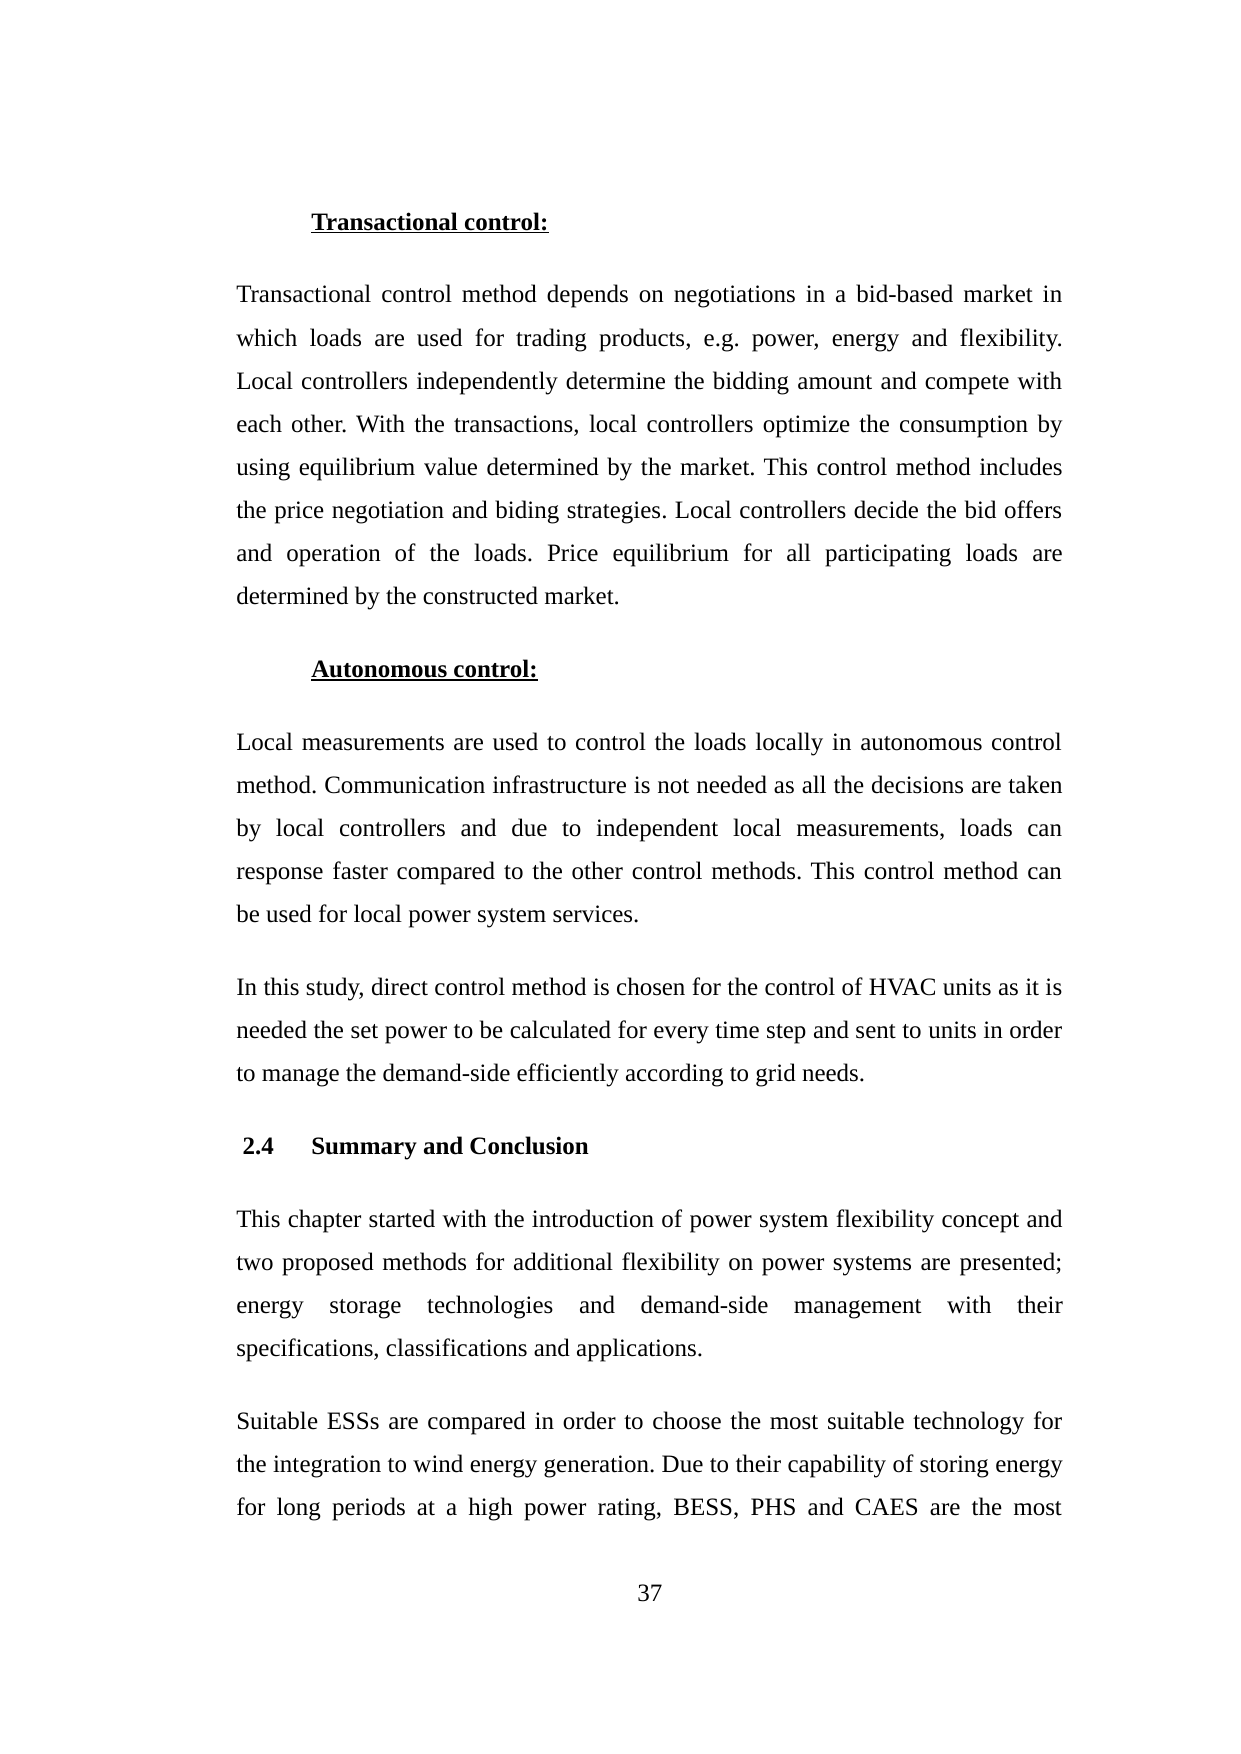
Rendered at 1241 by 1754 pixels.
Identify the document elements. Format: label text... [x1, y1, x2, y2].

text Local measurements are used to control the loads locally in autonomous control method. Communication infrastructure is not needed as all the decisions are taken by local controllers and due to independent local measurements, loads can response faster compared to the other control methods. This control method can be used for local power system services. [236, 727, 1063, 928]
text This chapter started with the introduction of power system flexibility concept and two proposed methods for additional flexibility on power systems are presented; energy storage technologies and demand-side management with their specifications, classifications and applications. [236, 1204, 1063, 1362]
text Transactional control: [236, 207, 1063, 236]
text In this study, direct control method is chosen for the control of HVAC units as it is needed the set power to be calculated for every time step and sent to units in order to manage the demand-side efficiently according to grid needs. [236, 972, 1063, 1087]
text Autonomous control: [236, 654, 1063, 683]
subtitle Summary and Conclusion [236, 1131, 1063, 1160]
text Transactional control method depends on negotiations in a bid-based market in which loads are used for trading products, e.g. power, energy and flexibility. Local controllers independently determine the bidding amount and compete with each other. With the transactions, local controllers optimize the consumption by using equilibrium value determined by the market. This control method includes the price negotiation and biding strategies. Local controllers decide the bid offers and operation of the loads. Price equilibrium for all participating loads are determined by the constructed market. [236, 279, 1063, 610]
text Suitable ESSs are compared in order to choose the most suitable technology for the integration to wind energy generation. Due to their capability of storing energy for long periods at a high power rating, BESS, PHS and CAES are the most [236, 1406, 1063, 1521]
